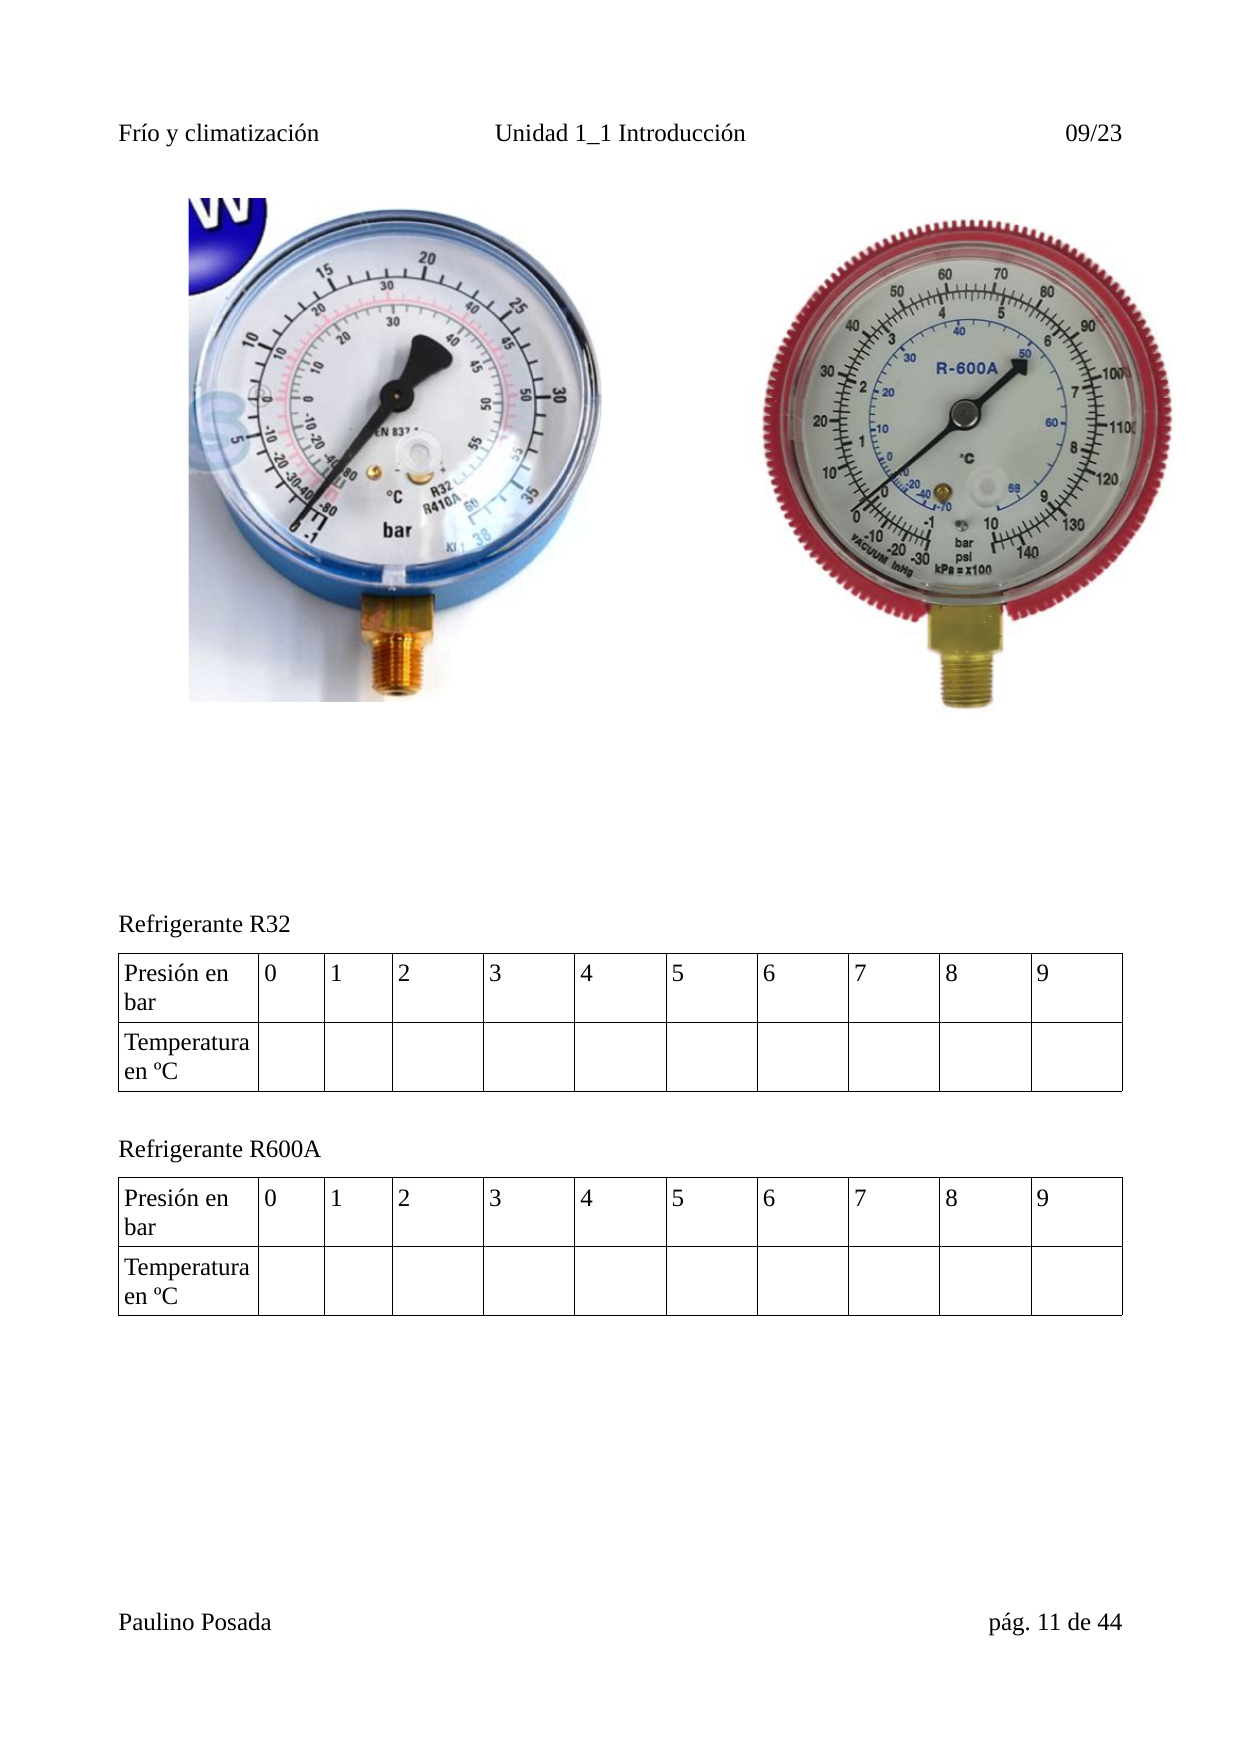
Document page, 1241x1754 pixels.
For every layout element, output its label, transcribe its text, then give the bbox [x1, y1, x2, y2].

table_cell [940, 1023, 1031, 1091]
table_header Presión en bar [119, 954, 258, 1022]
table_cell [849, 1023, 939, 1091]
table_header 9 [1032, 954, 1122, 1022]
table_cell [1032, 1247, 1122, 1315]
table_header 8 [940, 1178, 1031, 1246]
table_header 2 [393, 1178, 483, 1246]
table_cell Temperatura en ºC [119, 1023, 258, 1091]
table_cell [393, 1247, 483, 1315]
table_cell [259, 1247, 324, 1315]
table_header 0 [259, 954, 324, 1022]
table_header 2 [393, 954, 483, 1022]
table_cell [575, 1023, 666, 1091]
table_header 1 [325, 954, 392, 1022]
table_header 7 [849, 1178, 939, 1246]
table_cell [849, 1247, 939, 1315]
table_cell [393, 1023, 483, 1091]
table_header 0 [259, 1178, 324, 1246]
table_header 8 [940, 954, 1031, 1022]
table_header 3 [484, 1178, 574, 1246]
table_cell [667, 1023, 757, 1091]
table_cell [325, 1247, 392, 1315]
table_cell [1032, 1023, 1122, 1091]
text Refrigerante R32 [118, 909, 1122, 938]
table_cell [259, 1023, 324, 1091]
table_header 9 [1032, 1178, 1122, 1246]
table_header 1 [325, 1178, 392, 1246]
table_cell [758, 1247, 848, 1315]
table_cell [484, 1247, 574, 1315]
table_header 6 [758, 1178, 848, 1246]
table_header 6 [758, 954, 848, 1022]
table_header 4 [575, 954, 666, 1022]
table_cell [667, 1247, 757, 1315]
table_cell Temperatura en ºC [119, 1247, 258, 1315]
table_cell [325, 1023, 392, 1091]
table_header 7 [849, 954, 939, 1022]
table_cell [575, 1247, 666, 1315]
table_header 4 [575, 1178, 666, 1246]
text Refrigerante R600A [118, 1134, 1122, 1163]
table_cell [940, 1247, 1031, 1315]
picture [716, 208, 1218, 714]
table_header 5 [667, 954, 757, 1022]
table_cell [484, 1023, 574, 1091]
table_header 3 [484, 954, 574, 1022]
table_cell [758, 1023, 848, 1091]
table_header 5 [667, 1178, 757, 1246]
picture [188, 198, 602, 702]
table_header Presión en bar [119, 1178, 258, 1246]
